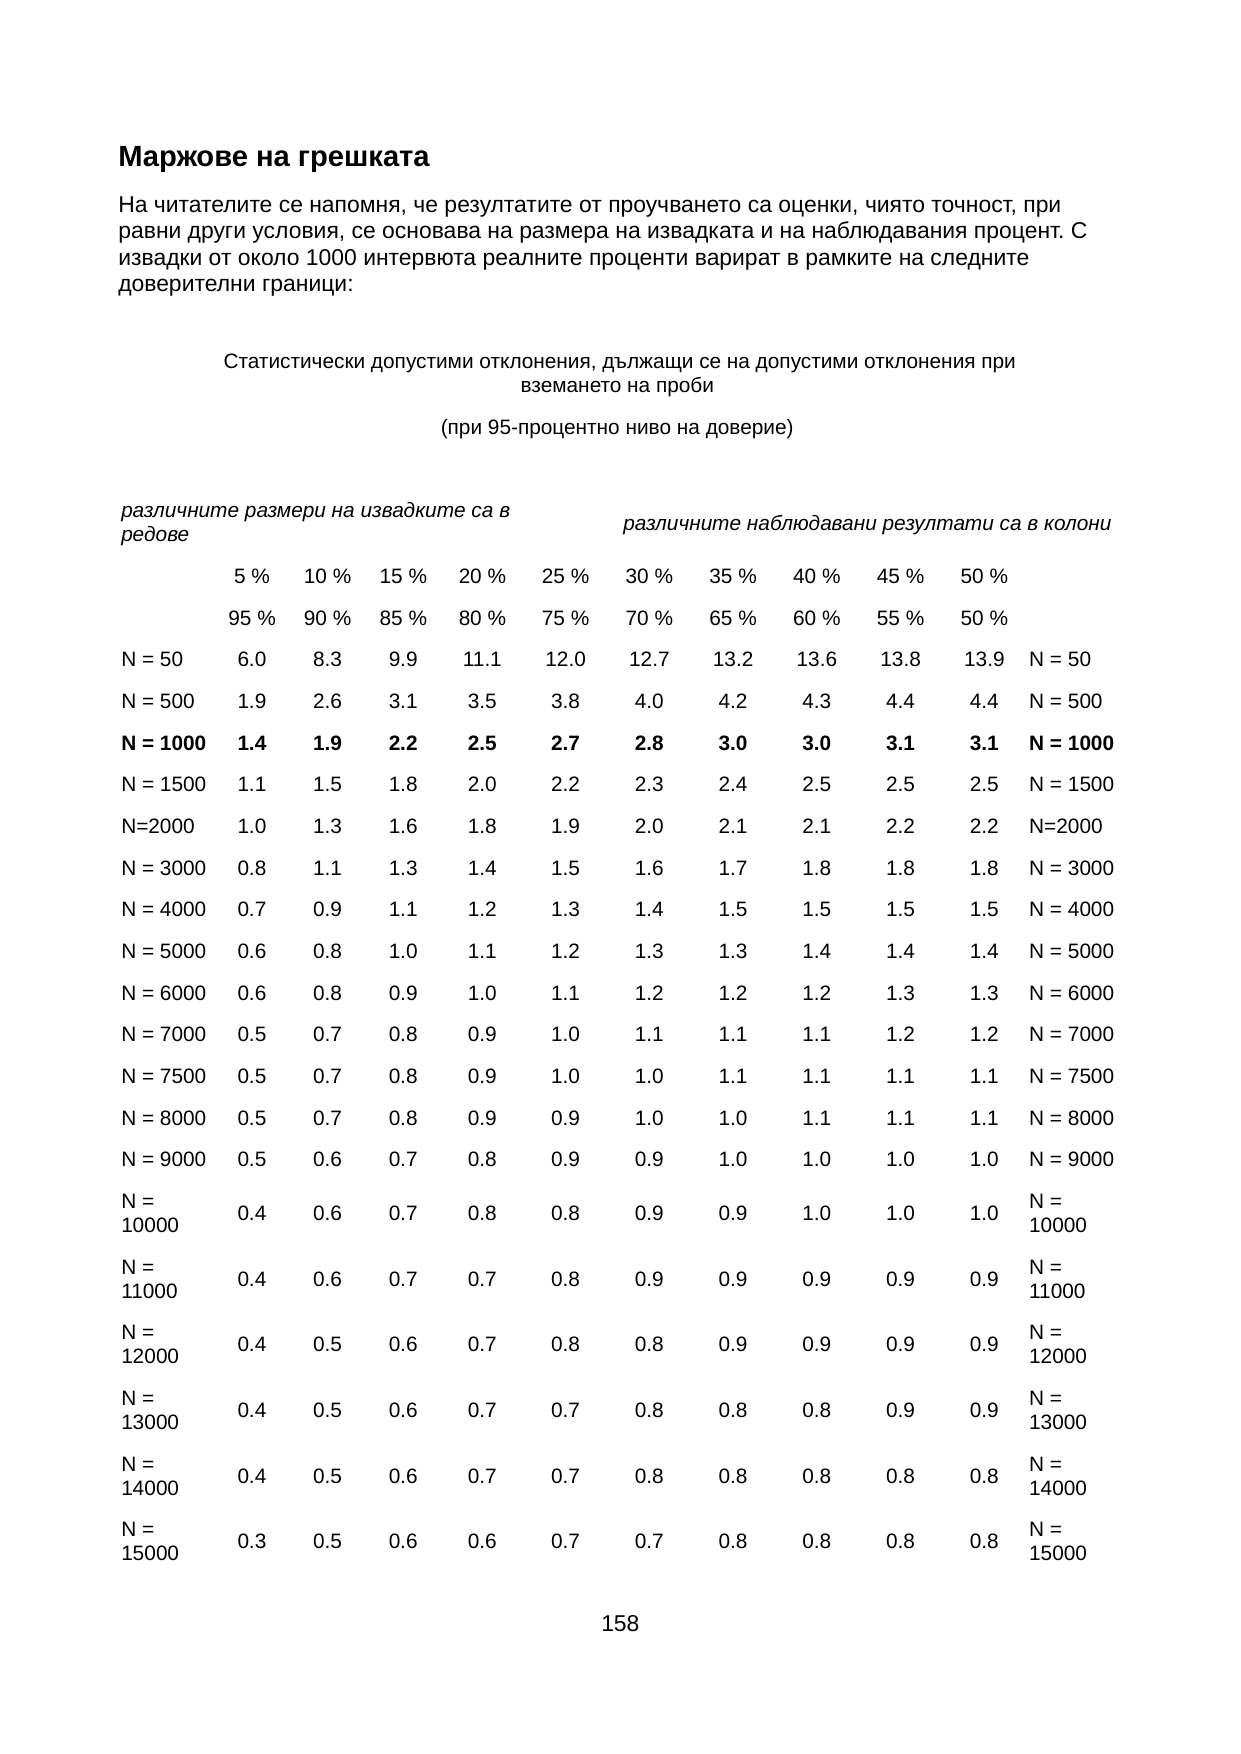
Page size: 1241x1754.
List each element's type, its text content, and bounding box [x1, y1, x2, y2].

table_cell 0,9 [441, 1055, 523, 1097]
table_cell N = 1000 [1026, 722, 1122, 763]
table_cell N = 12000 [1026, 1311, 1122, 1377]
table_cell N = 12000 [118, 1311, 214, 1377]
table_cell 2,3 [607, 764, 691, 805]
table_cell [524, 448, 607, 489]
table_cell 1,2 [524, 930, 607, 972]
table_cell 0,5 [290, 1377, 365, 1443]
table_cell 1,9 [214, 680, 289, 722]
table_cell 2,5 [942, 764, 1026, 805]
table_cell 1,9 [524, 805, 607, 847]
table_cell 1,4 [942, 930, 1026, 972]
table_cell 10 % [290, 555, 365, 597]
table_cell 0,9 [942, 1311, 1026, 1377]
table_cell 0,5 [290, 1443, 365, 1508]
table_cell 2,7 [524, 722, 607, 763]
table_cell 0,9 [607, 1246, 691, 1311]
table_cell 0,9 [365, 972, 441, 1013]
table_cell 1,0 [691, 1097, 775, 1138]
table_cell [118, 597, 214, 638]
table_cell 4,2 [691, 680, 775, 722]
table_cell 13,8 [859, 639, 942, 680]
table_cell 1,4 [214, 722, 289, 763]
table_cell 4,3 [775, 680, 858, 722]
table_cell 0,6 [214, 930, 289, 972]
table_header [1026, 341, 1122, 406]
table_cell 1,0 [607, 1097, 691, 1138]
table_cell 0,4 [214, 1443, 289, 1508]
table_cell N = 500 [1026, 680, 1122, 722]
table_cell 0,9 [524, 1097, 607, 1138]
table_cell 0,4 [214, 1180, 289, 1246]
table_cell [118, 406, 214, 448]
table_cell 0,7 [365, 1180, 441, 1246]
table_cell 1,3 [859, 972, 942, 1013]
table_cell 1,2 [691, 972, 775, 1013]
table_cell 1,6 [607, 847, 691, 888]
table_cell 1,3 [524, 889, 607, 930]
table_cell 0,8 [775, 1377, 858, 1443]
table_cell [524, 490, 607, 555]
table_cell 3,5 [441, 680, 523, 722]
table_cell 0,5 [214, 1055, 289, 1097]
table_cell 0,8 [214, 847, 289, 888]
table_cell 50 % [942, 597, 1026, 638]
table_cell N = 9000 [1026, 1139, 1122, 1180]
text На читателите се напомня, че резултатите от проучването са оценки, чиято точност, при равни други условия, се основава на размера на извадката и на наблюдавания процент. С извадки от около 1000 интервюта реалните проценти варират в рамките на следните доверителни граници: [118, 191, 1122, 296]
table_cell 0,8 [607, 1377, 691, 1443]
table_cell N = 3000 [1026, 847, 1122, 888]
table_cell 0,9 [524, 1139, 607, 1180]
table_cell N = 4000 [1026, 889, 1122, 930]
table_cell 3,1 [942, 722, 1026, 763]
table_cell N = 14000 [1026, 1443, 1122, 1508]
table_cell 3,1 [365, 680, 441, 722]
table_cell 1,0 [607, 1055, 691, 1097]
table_cell 15 % [365, 555, 441, 597]
table_cell [1026, 448, 1122, 489]
table_cell 1,1 [859, 1097, 942, 1138]
table_cell 1,0 [775, 1139, 858, 1180]
table_cell 50 % [942, 555, 1026, 597]
table_cell 0,4 [214, 1377, 289, 1443]
table_cell 1,9 [290, 722, 365, 763]
table_cell 1,8 [859, 847, 942, 888]
table_cell 55 % [859, 597, 942, 638]
table_cell N = 13000 [1026, 1377, 1122, 1443]
table_cell [1026, 555, 1122, 597]
table_cell N = 3000 [118, 847, 214, 888]
table_cell 1,0 [524, 1014, 607, 1055]
table_cell 1,0 [441, 972, 523, 1013]
table_cell 0,9 [859, 1311, 942, 1377]
table_cell 45 % [859, 555, 942, 597]
table_cell 1,3 [691, 930, 775, 972]
table_cell N = 1500 [118, 764, 214, 805]
table_cell 3,0 [775, 722, 858, 763]
table_cell 0,9 [441, 1097, 523, 1138]
table_cell 1,4 [775, 930, 858, 972]
table_cell 1,7 [691, 847, 775, 888]
table_cell 0,9 [942, 1246, 1026, 1311]
table_cell 35 % [691, 555, 775, 597]
table_cell N = 7000 [1026, 1014, 1122, 1055]
table_cell 1,2 [942, 1014, 1026, 1055]
table_cell N = 13000 [118, 1377, 214, 1443]
table_cell 0,8 [607, 1443, 691, 1508]
table_cell 1,2 [607, 972, 691, 1013]
table_cell 0,9 [607, 1139, 691, 1180]
table_cell 0,9 [775, 1311, 858, 1377]
table_cell 4,4 [859, 680, 942, 722]
table_cell 25 % [524, 555, 607, 597]
table_cell N = 15000 [1026, 1508, 1122, 1574]
table_cell 0,6 [290, 1139, 365, 1180]
table_cell N = 5000 [1026, 930, 1122, 972]
table_cell 0,6 [365, 1443, 441, 1508]
table_cell 1,0 [859, 1180, 942, 1246]
table_cell (при 95-процентно ниво на доверие) [214, 406, 1026, 448]
table_cell 0,7 [441, 1377, 523, 1443]
table_cell N = 7500 [118, 1055, 214, 1097]
table_cell [1026, 597, 1122, 638]
table_cell 2,8 [607, 722, 691, 763]
table_cell 0,8 [365, 1055, 441, 1097]
table_cell 1,3 [290, 805, 365, 847]
table_cell 0,6 [214, 972, 289, 1013]
table_cell 1,6 [365, 805, 441, 847]
table_cell 1,0 [942, 1180, 1026, 1246]
table_cell 0,8 [859, 1443, 942, 1508]
table_cell N=2000 [118, 805, 214, 847]
table_cell 0,7 [290, 1097, 365, 1138]
table_cell 0,5 [214, 1014, 289, 1055]
table_cell 0,8 [441, 1139, 523, 1180]
table_cell 2,0 [607, 805, 691, 847]
table_cell 1,1 [942, 1097, 1026, 1138]
subtitle Маржове на грешката [118, 139, 1122, 172]
table_cell 90 % [290, 597, 365, 638]
table_cell [441, 448, 523, 489]
table_cell N = 9000 [118, 1139, 214, 1180]
table_cell [859, 448, 942, 489]
table_cell 40 % [775, 555, 858, 597]
table_cell 0,8 [524, 1246, 607, 1311]
table_cell 1,2 [859, 1014, 942, 1055]
table_cell N = 500 [118, 680, 214, 722]
table_cell N = 14000 [118, 1443, 214, 1508]
table_cell 2,1 [775, 805, 858, 847]
table_cell 0,9 [859, 1377, 942, 1443]
table_cell 1,0 [524, 1055, 607, 1097]
table_cell N = 8000 [118, 1097, 214, 1138]
table_cell 2,2 [859, 805, 942, 847]
table_cell 2,4 [691, 764, 775, 805]
table_cell N = 7500 [1026, 1055, 1122, 1097]
table_cell 1,8 [942, 847, 1026, 888]
table_cell 0,7 [441, 1311, 523, 1377]
table_cell различните размери на извадките са в редове [118, 490, 523, 555]
table_cell 0,8 [691, 1443, 775, 1508]
table_cell 1,2 [775, 972, 858, 1013]
table_cell N = 8000 [1026, 1097, 1122, 1138]
table_cell 1,1 [691, 1055, 775, 1097]
table_cell 1,1 [942, 1055, 1026, 1097]
table_cell 0,5 [290, 1508, 365, 1574]
table_cell [942, 448, 1026, 489]
table_cell 2,2 [942, 805, 1026, 847]
table_cell N = 1000 [118, 722, 214, 763]
table_cell 0,8 [691, 1377, 775, 1443]
table_cell 0,7 [290, 1014, 365, 1055]
table_cell 4,0 [607, 680, 691, 722]
table_cell 1,0 [775, 1180, 858, 1246]
table_cell 1,8 [775, 847, 858, 888]
table_cell 0,6 [365, 1311, 441, 1377]
table_cell N = 10000 [1026, 1180, 1122, 1246]
table_cell 0,5 [214, 1097, 289, 1138]
table_cell 0,6 [365, 1377, 441, 1443]
table_cell 65 % [691, 597, 775, 638]
table_cell 0,8 [859, 1508, 942, 1574]
table_cell N = 50 [118, 639, 214, 680]
table_cell 0,6 [290, 1180, 365, 1246]
table_cell 0,6 [290, 1246, 365, 1311]
table_cell 60 % [775, 597, 858, 638]
table_header Статистически допустими отклонения, дължащи се на допустими отклонения при вземането на проби [214, 341, 1026, 406]
table_cell 1,1 [524, 972, 607, 1013]
table_cell 0,8 [365, 1097, 441, 1138]
table_cell 2,0 [441, 764, 523, 805]
table_cell 2,5 [441, 722, 523, 763]
table_cell [1026, 406, 1122, 448]
table_cell [118, 555, 214, 597]
table_cell N = 50 [1026, 639, 1122, 680]
table_cell N=2000 [1026, 805, 1122, 847]
table_cell 0,7 [290, 1055, 365, 1097]
table_cell 75 % [524, 597, 607, 638]
table_cell 1,5 [859, 889, 942, 930]
table_cell 1,0 [942, 1139, 1026, 1180]
table_cell 0,5 [290, 1311, 365, 1377]
table_cell N = 1500 [1026, 764, 1122, 805]
table_cell 1,1 [214, 764, 289, 805]
table_cell 3,1 [859, 722, 942, 763]
table_cell 0,7 [441, 1443, 523, 1508]
table_cell 0,7 [607, 1508, 691, 1574]
table_cell 0,9 [859, 1246, 942, 1311]
table_cell 1,5 [775, 889, 858, 930]
table_cell 5 % [214, 555, 289, 597]
table_header [118, 341, 214, 406]
table_cell 2,5 [859, 764, 942, 805]
table_cell 1,0 [214, 805, 289, 847]
table_cell 30 % [607, 555, 691, 597]
table_cell 0,7 [524, 1508, 607, 1574]
table_cell 0,7 [365, 1139, 441, 1180]
table_cell 11,1 [441, 639, 523, 680]
table_cell 8,3 [290, 639, 365, 680]
table_cell 0,7 [524, 1377, 607, 1443]
table_cell 0,8 [524, 1311, 607, 1377]
table_cell 13,2 [691, 639, 775, 680]
table_cell 0,8 [942, 1508, 1026, 1574]
table_cell 0,8 [441, 1180, 523, 1246]
table_cell 1,3 [607, 930, 691, 972]
table_cell 1,1 [691, 1014, 775, 1055]
table_cell 1,0 [691, 1139, 775, 1180]
table_cell 13,9 [942, 639, 1026, 680]
table_cell 0,9 [607, 1180, 691, 1246]
table_cell 0,8 [290, 972, 365, 1013]
table_cell 1,0 [365, 930, 441, 972]
table_cell 1,1 [607, 1014, 691, 1055]
table_cell 0,6 [441, 1508, 523, 1574]
table_cell 0,9 [691, 1180, 775, 1246]
table_cell 1,5 [942, 889, 1026, 930]
table_cell 0,9 [775, 1246, 858, 1311]
table_cell N = 6000 [118, 972, 214, 1013]
table_cell 4,4 [942, 680, 1026, 722]
table_cell 0,4 [214, 1311, 289, 1377]
table_cell 1,1 [775, 1055, 858, 1097]
table_cell 1,1 [441, 930, 523, 972]
table_cell 2,2 [365, 722, 441, 763]
table_cell 0,8 [524, 1180, 607, 1246]
table_cell 1,4 [441, 847, 523, 888]
table_cell 1,8 [441, 805, 523, 847]
table_cell 2,2 [524, 764, 607, 805]
table_cell 0,9 [691, 1311, 775, 1377]
table_cell N = 4000 [118, 889, 214, 930]
table_cell 20 % [441, 555, 523, 597]
table_cell 0,9 [691, 1246, 775, 1311]
table_cell 1,5 [290, 764, 365, 805]
table_cell 0,7 [524, 1443, 607, 1508]
table_cell 1,2 [441, 889, 523, 930]
table_cell N = 15000 [118, 1508, 214, 1574]
table_cell 0,8 [365, 1014, 441, 1055]
table_cell 0,7 [214, 889, 289, 930]
table_cell 0,8 [775, 1443, 858, 1508]
table_cell 1,4 [607, 889, 691, 930]
table_cell 0,9 [290, 889, 365, 930]
table_cell 0,3 [214, 1508, 289, 1574]
table_cell [214, 448, 289, 489]
table_cell 2,5 [775, 764, 858, 805]
table_cell различните наблюдавани резултати са в колони [607, 490, 1122, 555]
table_cell [607, 448, 691, 489]
table_cell 0,8 [290, 930, 365, 972]
table_cell 1,1 [859, 1055, 942, 1097]
table_cell 85 % [365, 597, 441, 638]
table_cell [290, 448, 365, 489]
table_cell N = 11000 [118, 1246, 214, 1311]
table_cell 0,9 [441, 1014, 523, 1055]
table_cell N = 11000 [1026, 1246, 1122, 1311]
table_cell [118, 448, 214, 489]
table_cell 1,1 [290, 847, 365, 888]
table_cell 1,1 [365, 889, 441, 930]
table_cell 1,0 [859, 1139, 942, 1180]
table_cell 0,6 [365, 1508, 441, 1574]
table_cell N = 5000 [118, 930, 214, 972]
table_cell 0,7 [365, 1246, 441, 1311]
table_cell 95 % [214, 597, 289, 638]
table_cell 0,8 [691, 1508, 775, 1574]
table_cell 0,5 [214, 1139, 289, 1180]
table_cell 1,3 [942, 972, 1026, 1013]
table_cell N = 7000 [118, 1014, 214, 1055]
table_cell 2,1 [691, 805, 775, 847]
table_cell 1,1 [775, 1097, 858, 1138]
table_cell 1,4 [859, 930, 942, 972]
table_cell 1,5 [691, 889, 775, 930]
table_cell 3,0 [691, 722, 775, 763]
table_cell 12,0 [524, 639, 607, 680]
table_cell N = 10000 [118, 1180, 214, 1246]
table_cell 6,0 [214, 639, 289, 680]
table_cell 1,5 [524, 847, 607, 888]
table_cell 0,8 [942, 1443, 1026, 1508]
table_cell 80 % [441, 597, 523, 638]
table_cell [691, 448, 775, 489]
table_cell 9,9 [365, 639, 441, 680]
table_cell 2,6 [290, 680, 365, 722]
table_cell 12,7 [607, 639, 691, 680]
table_cell [775, 448, 858, 489]
table_cell 1,3 [365, 847, 441, 888]
table_cell 0,9 [942, 1377, 1026, 1443]
table_cell 1,8 [365, 764, 441, 805]
table_cell 70 % [607, 597, 691, 638]
table_cell [365, 448, 441, 489]
table_cell N = 6000 [1026, 972, 1122, 1013]
table_cell 0,8 [775, 1508, 858, 1574]
table_cell 3,8 [524, 680, 607, 722]
table_cell 0,4 [214, 1246, 289, 1311]
table_cell 0,8 [607, 1311, 691, 1377]
table_cell 0,7 [441, 1246, 523, 1311]
table_cell 13,6 [775, 639, 858, 680]
table_cell 1,1 [775, 1014, 858, 1055]
